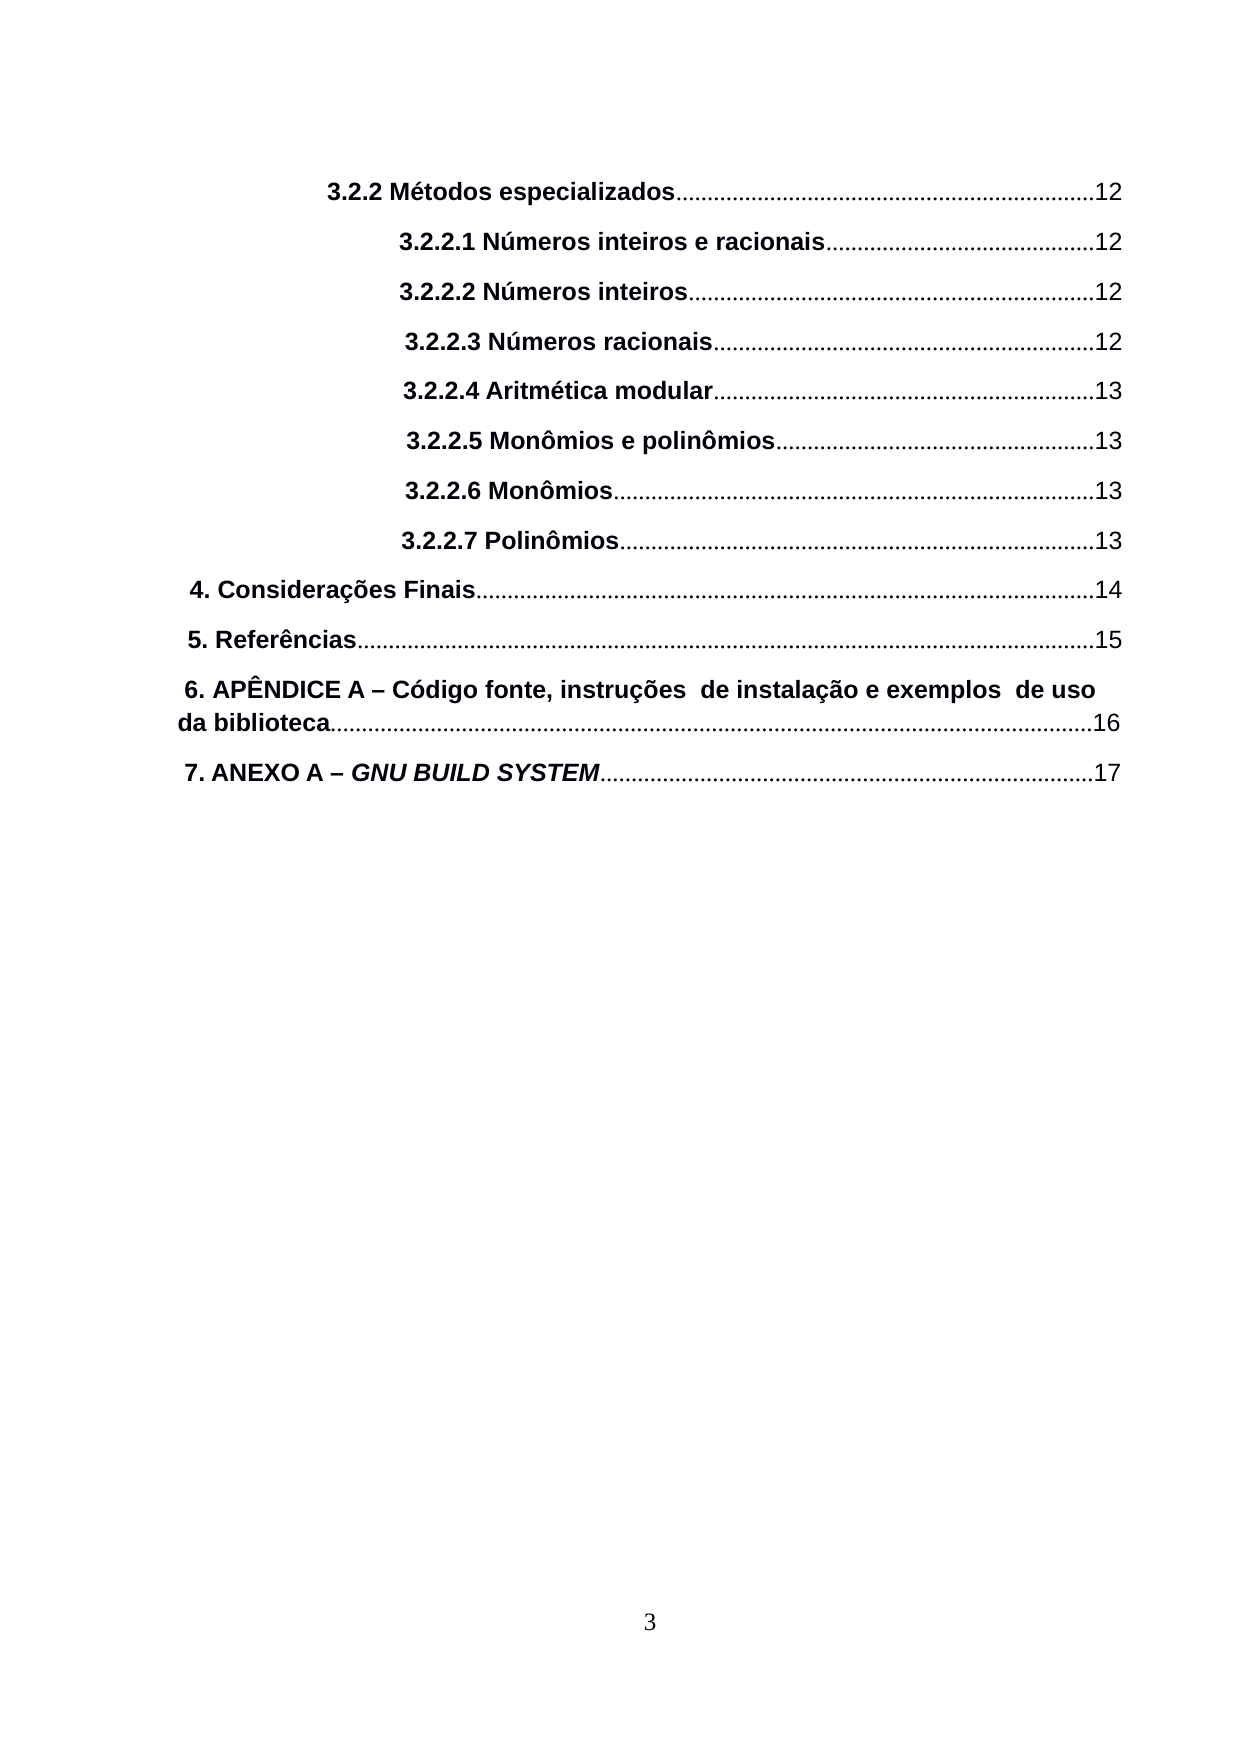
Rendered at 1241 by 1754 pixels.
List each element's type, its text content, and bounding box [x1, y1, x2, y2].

text 3.2.2.7 Polinômios............................................................................13 [177, 526, 1122, 554]
text 3.2.2.6 Monômios.............................................................................13 [177, 476, 1122, 505]
text 3.2.2.5 Monômios e polinômios...................................................13 [177, 426, 1122, 455]
text 6. APÊNDICE A – Código fonte, instruções de instalação e exemplos de uso da biblioteca..........................................................................................................................16 [177, 675, 1122, 737]
text 3.2.2.1 Números inteiros e racionais...........................................12 [177, 227, 1122, 256]
text 4. Considerações Finais...................................................................................................14 [177, 576, 1122, 604]
text 3.2.2 Métodos especializados...................................................................12 [177, 177, 1122, 206]
text 7. ANEXO A – GNU BUILD SYSTEM...............................................................................17 [177, 758, 1122, 787]
text 5. Referências......................................................................................................................15 [177, 625, 1122, 654]
text 3.2.2.3 Números racionais.............................................................12 [177, 327, 1122, 355]
text 3.2.2.2 Números inteiros.................................................................12 [177, 277, 1122, 306]
text 3.2.2.4 Aritmética modular.............................................................13 [177, 376, 1122, 405]
